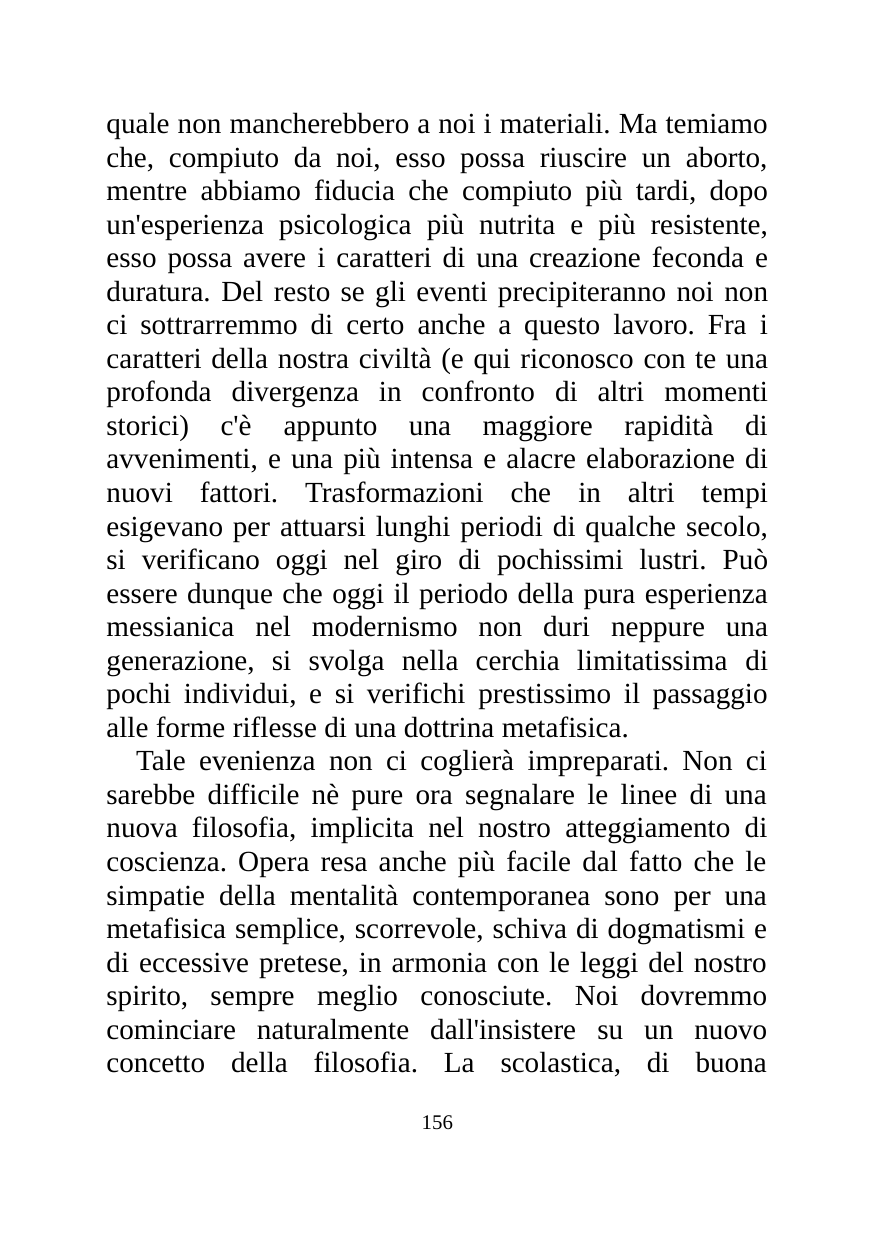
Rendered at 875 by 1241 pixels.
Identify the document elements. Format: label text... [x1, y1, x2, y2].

text quale non mancherebbero a noi i materiali. Ma temiamo che, compiuto da noi, esso possa riuscire un aborto, mentre abbiamo fiducia che compiuto più tardi, dopo un'esperienza psicologica più nutrita e più resistente, esso possa avere i caratteri di una creazione feconda e duratura. Del resto se gli eventi precipiteranno noi non ci sottrarremmo di certo anche a questo lavoro. Fra i caratteri della nostra civiltà (e qui riconosco con te una profonda divergenza in confronto di altri momenti storici) c'è appunto una maggiore rapidità di avvenimenti, e una più intensa e alacre elaborazione di nuovi fattori. Trasformazioni che in altri tempi esigevano per attuarsi lunghi periodi di qualche secolo, si verificano oggi nel giro di pochissimi lustri. Può essere dunque che oggi il periodo della pura esperienza messianica nel modernismo non duri neppure una generazione, si svolga nella cerchia limitatissima di pochi individui, e si verifichi prestissimo il passaggio alle forme riflesse di una dottrina metafisica. [106, 106, 768, 743]
text Tale evenienza non ci coglierà impreparati. Non ci sarebbe difficile nè pure ora segnalare le linee di una nuova filosofia, implicita nel nostro atteggiamento di coscienza. Opera resa anche più facile dal fatto che le simpatie della mentalità contemporanea sono per una metafisica semplice, scorrevole, schiva di dogmatismi e di eccessive pretese, in armonia con le leggi del nostro spirito, sempre meglio conosciute. Noi dovremmo cominciare naturalmente dall'insistere su un nuovo concetto della filosofia. La scolastica, di buona [106, 743, 768, 1079]
